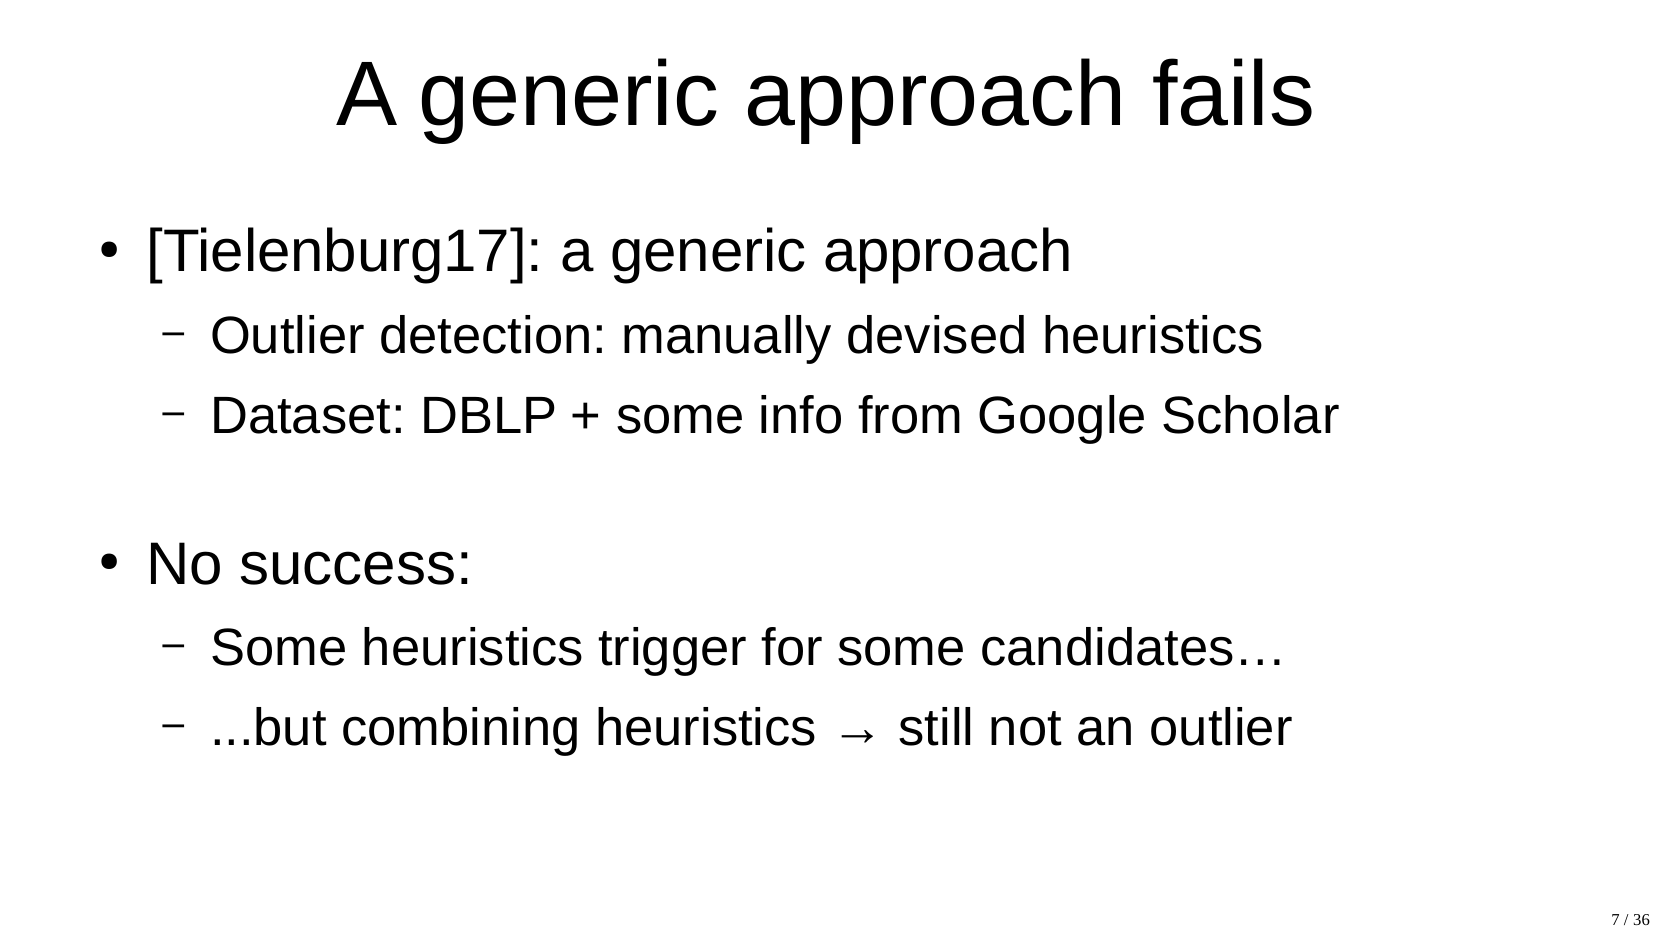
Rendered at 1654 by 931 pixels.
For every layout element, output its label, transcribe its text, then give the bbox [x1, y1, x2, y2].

list [Tielenburg17]: a generic approach Outlier detection: manually devised heuristics Dataset: DBLP + some info from Google Scholar No success: Some heuristics trigger for some candidates… ...but combining heuristics → still not an outlier [82, 217, 1571, 758]
title A generic approach fails [82, 37, 1571, 151]
